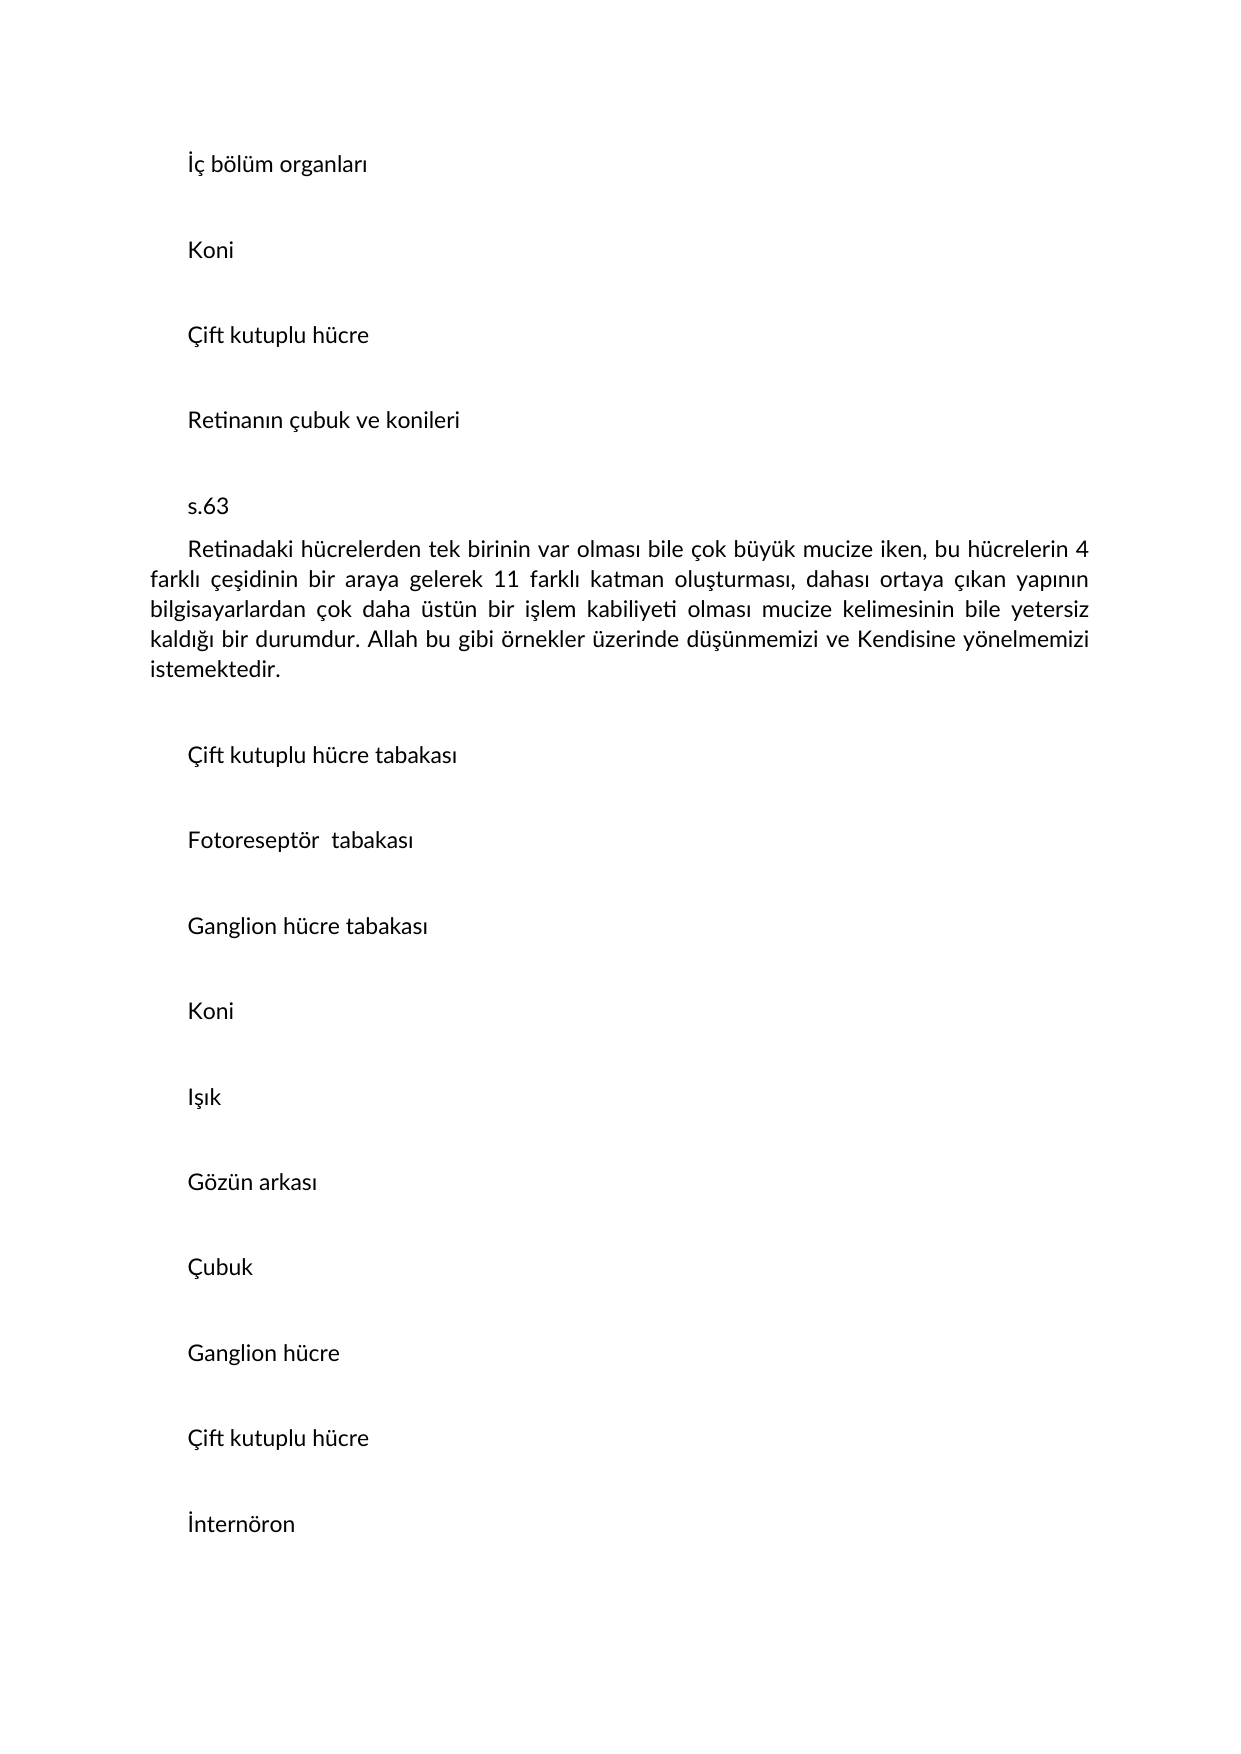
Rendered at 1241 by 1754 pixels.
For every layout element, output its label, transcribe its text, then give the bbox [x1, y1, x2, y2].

text Fotoreseptör tabakası [150, 826, 1090, 853]
text İç bölüm organları [150, 150, 1090, 177]
text Ganglion hücre [150, 1338, 1090, 1366]
text Gözün arkası [150, 1168, 1090, 1195]
text s.63 [150, 492, 1090, 519]
text Retinadaki hücrelerden tek birinin var olması bile çok büyük mucize iken, bu hücrelerin 4 farklı çeşidinin bir araya gelerek 11 farklı katman oluşturması, dahası ortaya çıkan yapının bilgisayarlardan çok daha üstün bir işlem kabiliyeti olması mucize kelimesinin bile yetersiz kaldığı bir durumdur. Allah bu gibi örnekler üzerinde düşünmemizi ve Kendisine yönelmemizi istemektedir. [150, 534, 1090, 683]
text Koni [150, 997, 1090, 1024]
text Çift kutuplu hücre [150, 321, 1090, 348]
text Çift kutuplu hücre [150, 1424, 1090, 1451]
text Çubuk [150, 1253, 1090, 1281]
text Retinanın çubuk ve konileri [150, 406, 1090, 434]
text Ganglion hücre tabakası [150, 911, 1090, 939]
text Işık [150, 1082, 1090, 1110]
text Çift kutuplu hücre tabakası [150, 741, 1090, 768]
text İnternöron [150, 1509, 1090, 1537]
text Koni [150, 235, 1090, 263]
